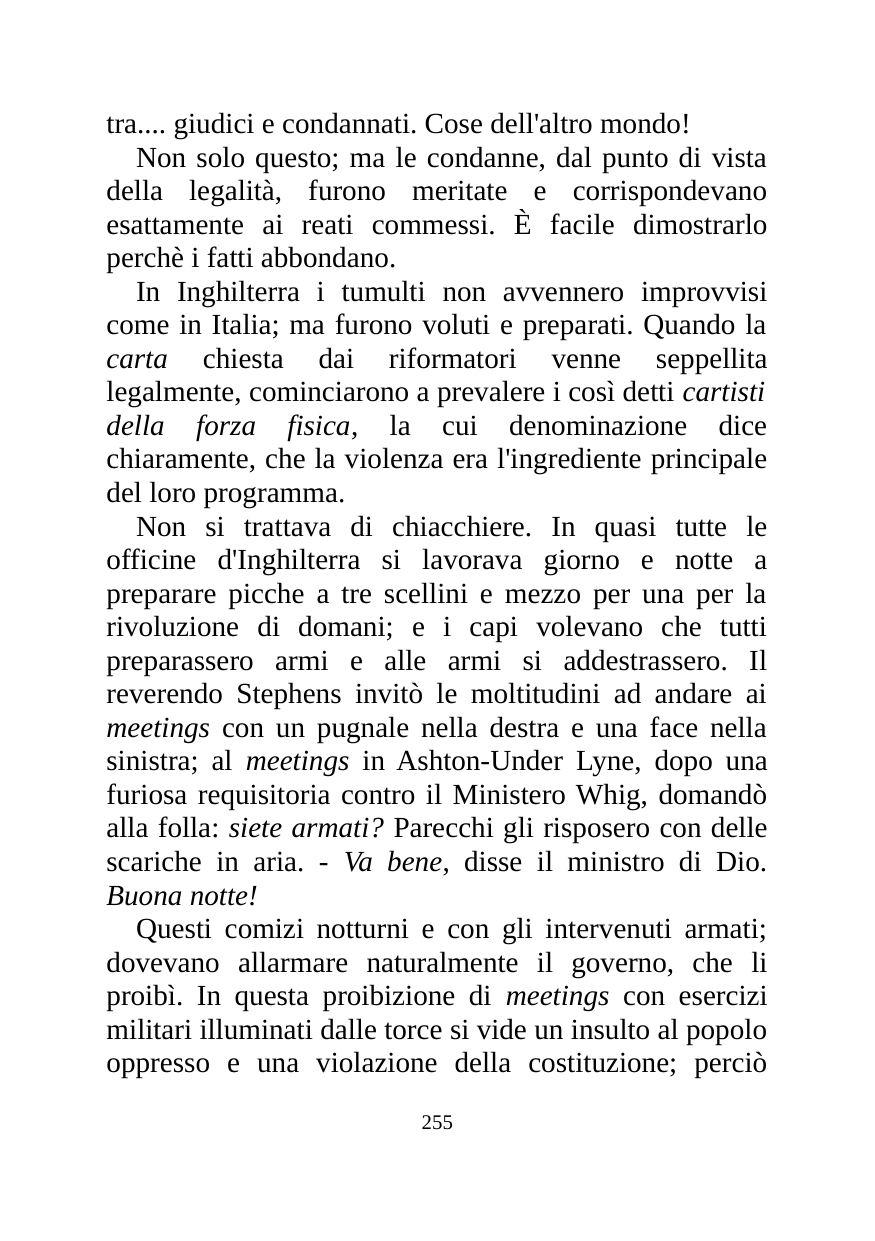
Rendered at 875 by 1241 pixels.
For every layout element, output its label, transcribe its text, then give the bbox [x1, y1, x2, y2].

text Questi comizi notturni e con gli intervenuti armati; dovevano allarmare naturalmente il governo, che li proibì. In questa proibizione di meetings con esercizi militari illuminati dalle torce si vide un insulto al popolo oppresso e una violazione della costituzione; perciò [106, 911, 768, 1079]
text Non si trattava di chiacchiere. In quasi tutte le officine d'Inghilterra si lavorava giorno e notte a preparare picche a tre scellini e mezzo per una per la rivoluzione di domani; e i capi volevano che tutti preparassero armi e alle armi si addestrassero. Il reverendo Stephens invitò le moltitudini ad andare ai meetings con un pugnale nella destra e una face nella sinistra; al meetings in Ashton-Under Lyne, dopo una furiosa requisitoria contro il Ministero Whig, domandò alla folla: siete armati? Parecchi gli risposero con delle scariche in aria. - Va bene, disse il ministro di Dio. Buona notte! [106, 509, 768, 911]
text Non solo questo; ma le condanne, dal punto di vista della legalità, furono meritate e corrispondevano esattamente ai reati commessi. È facile dimostrarlo perchè i fatti abbondano. [106, 140, 768, 274]
text In Inghilterra i tumulti non avvennero improvvisi come in Italia; ma furono voluti e preparati. Quando la carta chiesta dai riformatori venne seppellita legalmente, cominciarono a prevalere i così detti cartisti della forza fisica, la cui denominazione dice chiaramente, che la violenza era l'ingrediente principale del loro programma. [106, 274, 768, 509]
text tra.... giudici e condannati. Cose dell'altro mondo! [106, 106, 768, 140]
